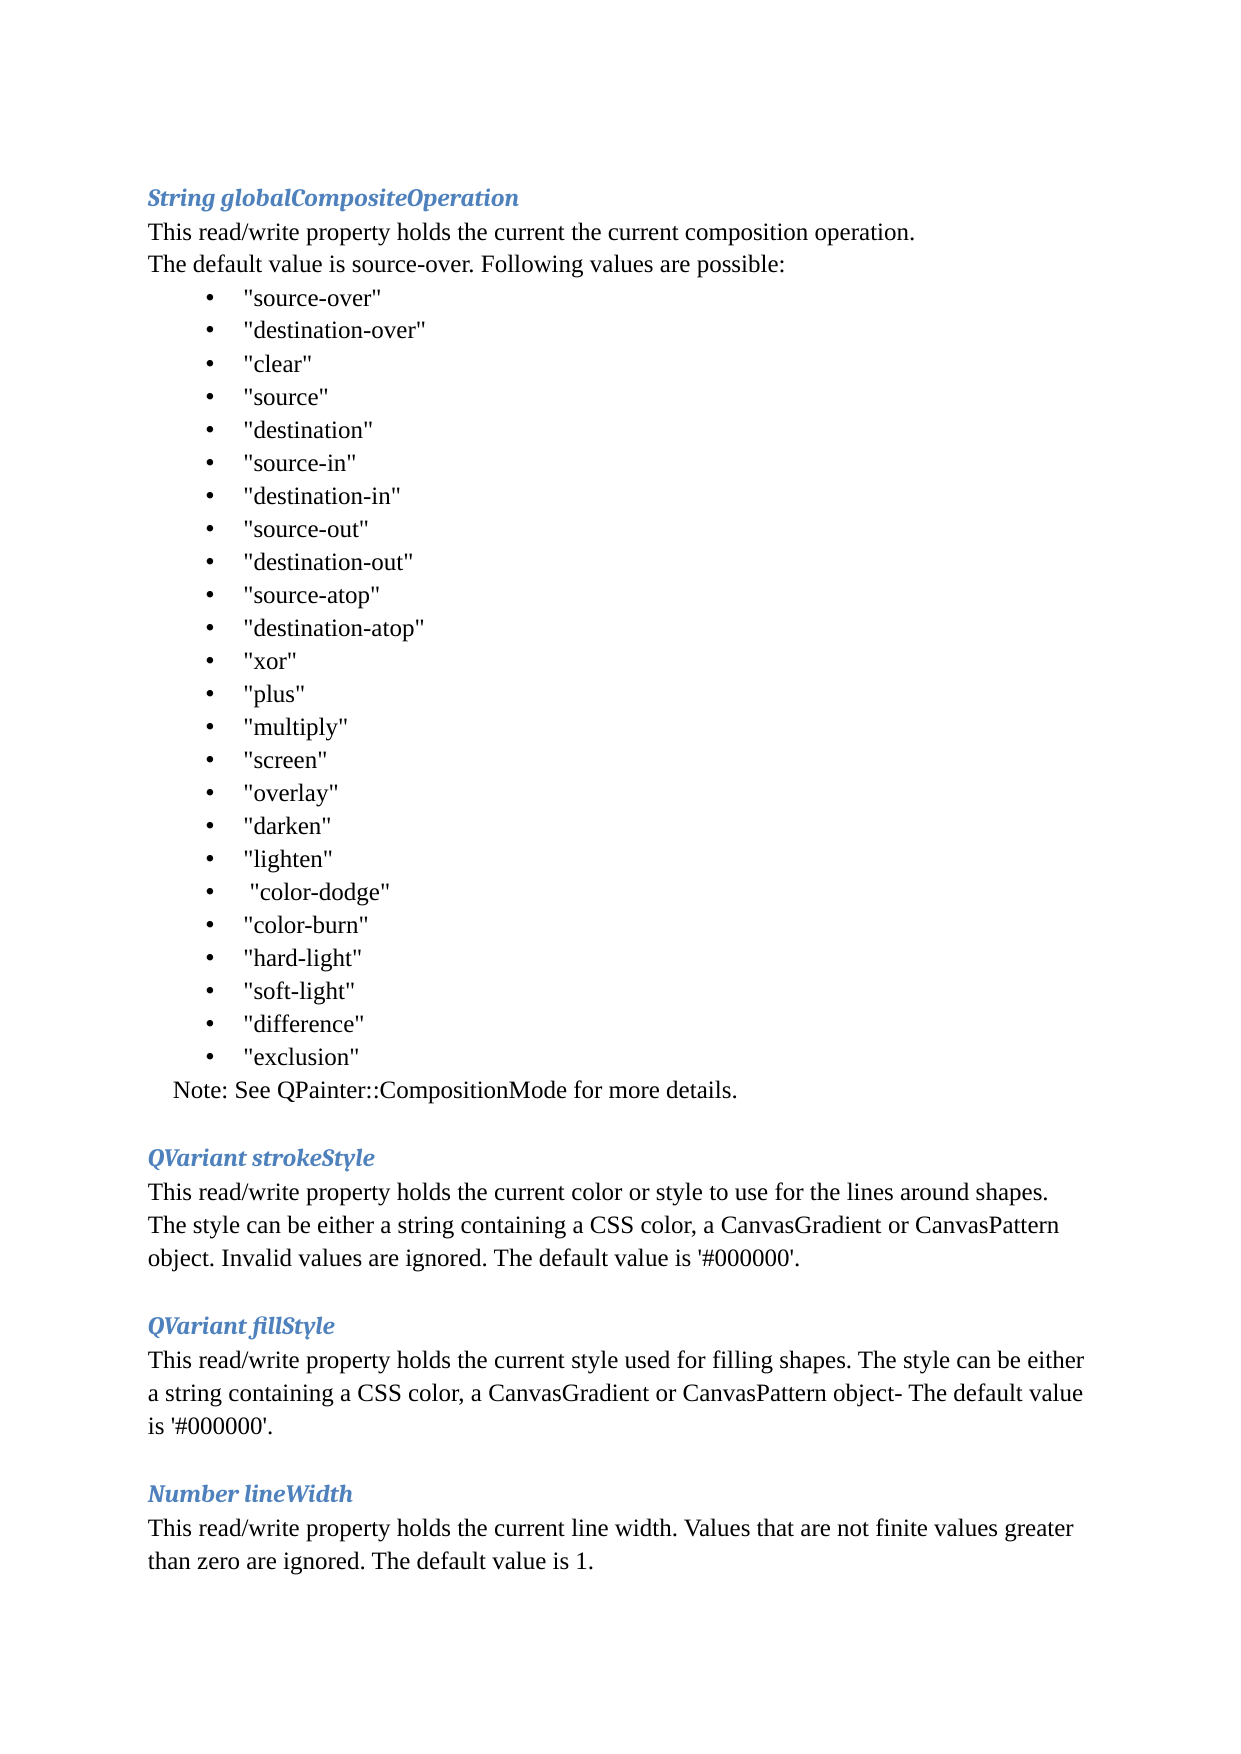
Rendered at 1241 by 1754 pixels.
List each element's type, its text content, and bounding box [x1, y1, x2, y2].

subtitle String globalCompositeOperation [148, 183, 1093, 212]
list "destination" [206, 415, 1093, 443]
text This read/write property holds the current color or style to use for the lines around shapes. [148, 1177, 1093, 1206]
list "exclusion" [206, 1042, 1093, 1071]
list "xor" [206, 646, 1093, 674]
list "source" [206, 382, 1093, 410]
list "lighten" [206, 844, 1093, 873]
list "difference" [206, 1009, 1093, 1038]
subtitle QVariant strokeStyle [148, 1144, 1093, 1173]
list "destination-in" [206, 481, 1093, 509]
list "plus" [206, 679, 1093, 708]
text This read/write property holds the current line width. Values that are not finite values greater than zero are ignored. The default value is 1. [148, 1513, 1093, 1575]
list "source-atop" [206, 580, 1093, 608]
list "color-burn" [206, 910, 1093, 939]
list "darken" [206, 811, 1093, 840]
subtitle Number lineWidth [148, 1480, 1093, 1509]
text The style can be either a string containing a CSS color, a CanvasGradient or CanvasPattern object. Invalid values are ignored. The default value is '#000000'. [148, 1210, 1093, 1272]
list "source-over" [206, 283, 1093, 311]
list "source-out" [206, 514, 1093, 542]
list "hard-light" [206, 943, 1093, 972]
text This read/write property holds the current style used for filling shapes. The style can be either a string containing a CSS color, a CanvasGradient or CanvasPattern object- The default value is '#000000'. [148, 1345, 1093, 1440]
list "multiply" [206, 712, 1093, 741]
list "destination-over" [206, 316, 1093, 344]
list "destination-atop" [206, 613, 1093, 642]
list "screen" [206, 745, 1093, 774]
list "source-in" [206, 448, 1093, 476]
list "overlay" [206, 778, 1093, 807]
list "clear" [206, 349, 1093, 377]
text The default value is source-over. Following values are possible: [148, 249, 1093, 278]
text Note: See QPainter::CompositionMode for more details. [148, 1075, 1093, 1104]
list "destination-out" [206, 547, 1093, 576]
list "soft-light" [206, 976, 1093, 1005]
subtitle QVariant fillStyle [148, 1312, 1093, 1341]
text This read/write property holds the current the current composition operation. [148, 217, 1093, 245]
list "color-dodge" [206, 877, 1093, 906]
